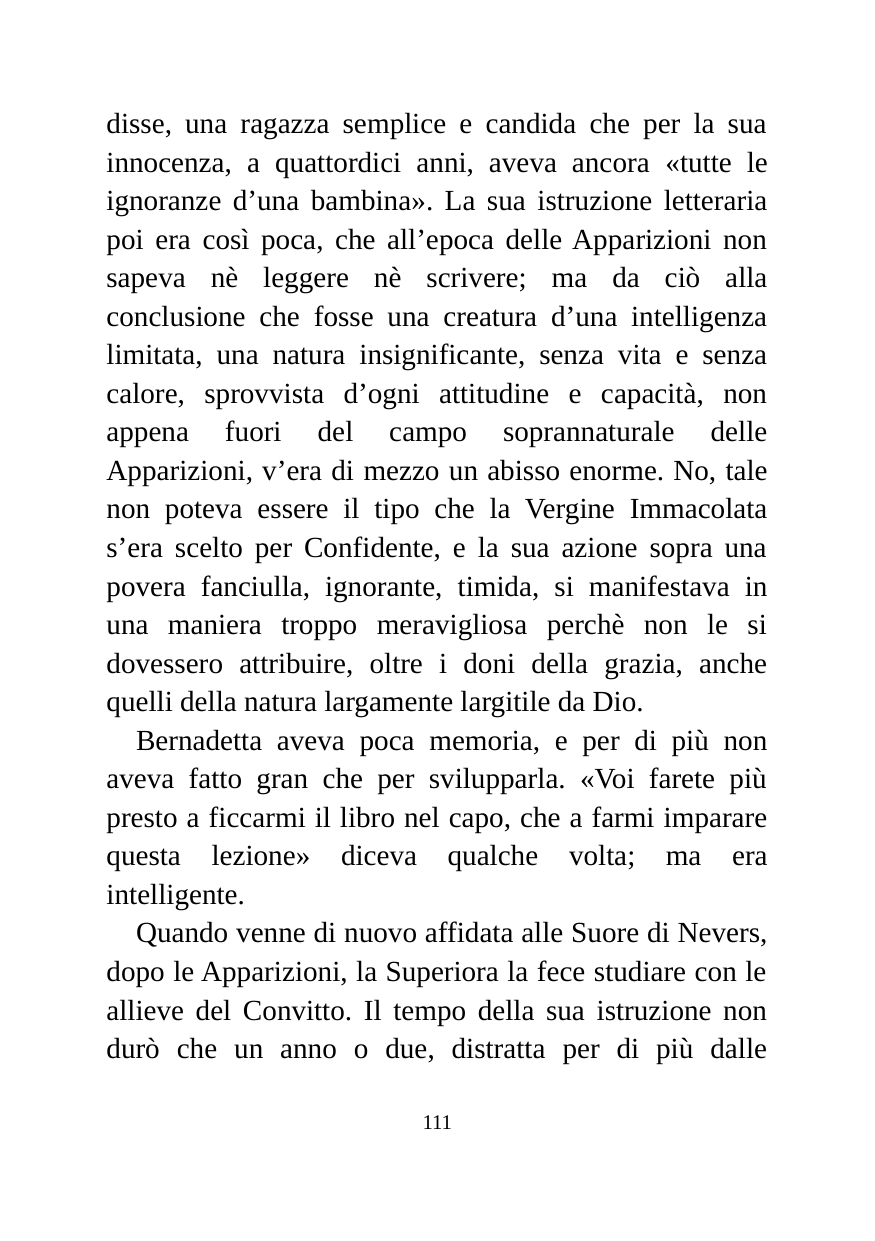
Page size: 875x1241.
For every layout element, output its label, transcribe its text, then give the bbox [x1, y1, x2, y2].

text Quando venne di nuovo affidata alle Suore di Nevers, dopo le Apparizioni, la Superiora la fece studiare con le allieve del Convitto. Il tempo della sua istruzione non durò che un anno o due, distratta per di più dalle [106, 916, 768, 1065]
text disse, una ragazza semplice e candida che per la sua innocenza, a quattordici anni, aveva ancora «tutte le ignoranze d’una bambina». La sua istruzione letteraria poi era così poca, che all’epoca delle Apparizioni non sapeva nè leggere nè scrivere; ma da ciò alla conclusione che fosse una creatura d’una intelligenza limitata, una natura insignificante, senza vita e senza calore, sprovvista d’ogni attitudine e capacità, non appena fuori del campo soprannaturale delle Apparizioni, v’era di mezzo un abisso enorme. No, tale non poteva essere il tipo che la Vergine Immacolata s’era scelto per Confidente, e la sua azione sopra una povera fanciulla, ignorante, timida, si manifestava in una maniera troppo meravigliosa perchè non le si dovessero attribuire, oltre i doni della grazia, anche quelli della natura largamente largitile da Dio. [106, 106, 768, 718]
text Bernadetta aveva poca memoria, e per di più non aveva fatto gran che per svilupparla. «Voi farete più presto a ficcarmi il libro nel capo, che a farmi imparare questa lezione» diceva qualche volta; ma era intelligente. [106, 723, 768, 911]
